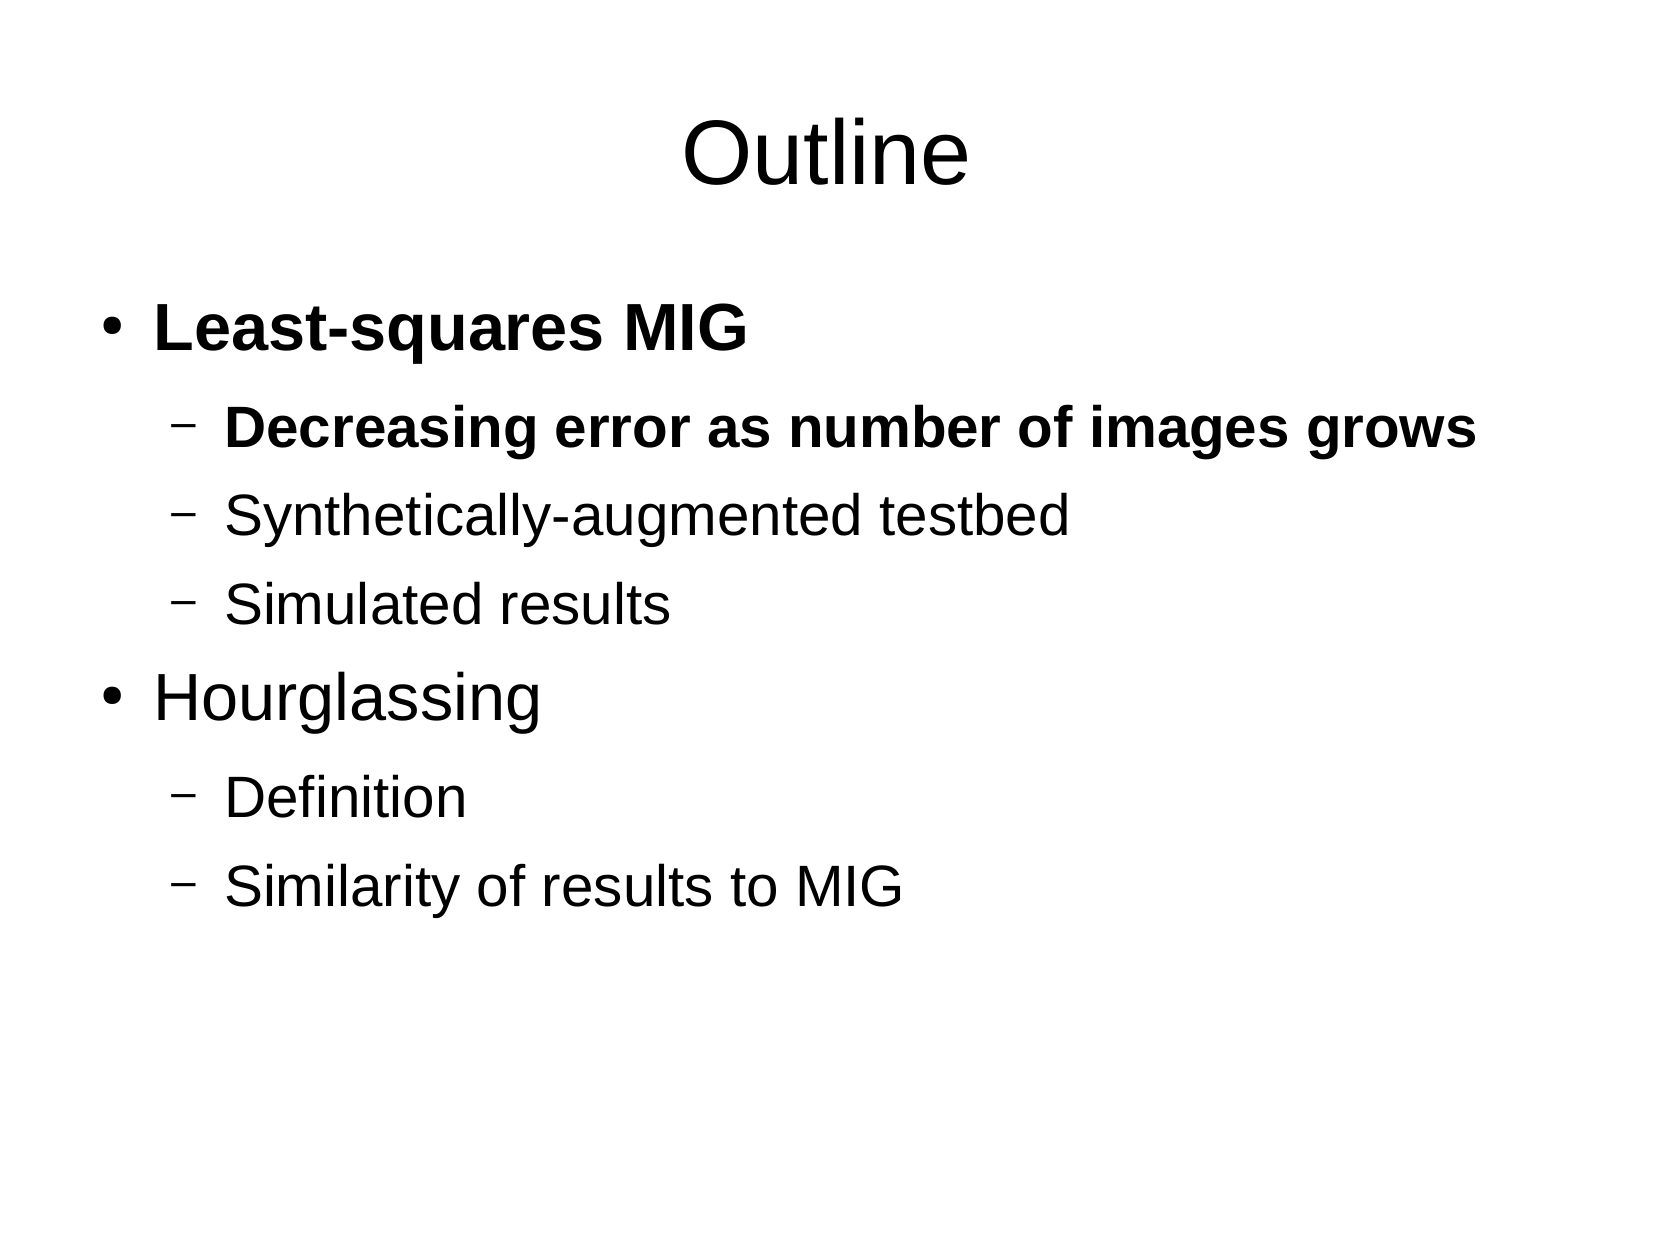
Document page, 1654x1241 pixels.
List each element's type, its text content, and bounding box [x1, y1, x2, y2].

list Least-squares MIG Decreasing error as number of images grows Synthetically-augmented testbed Simulated results Hourglassing Definition Similarity of results to MIG [82, 290, 1571, 1010]
title Outline [82, 49, 1571, 257]
